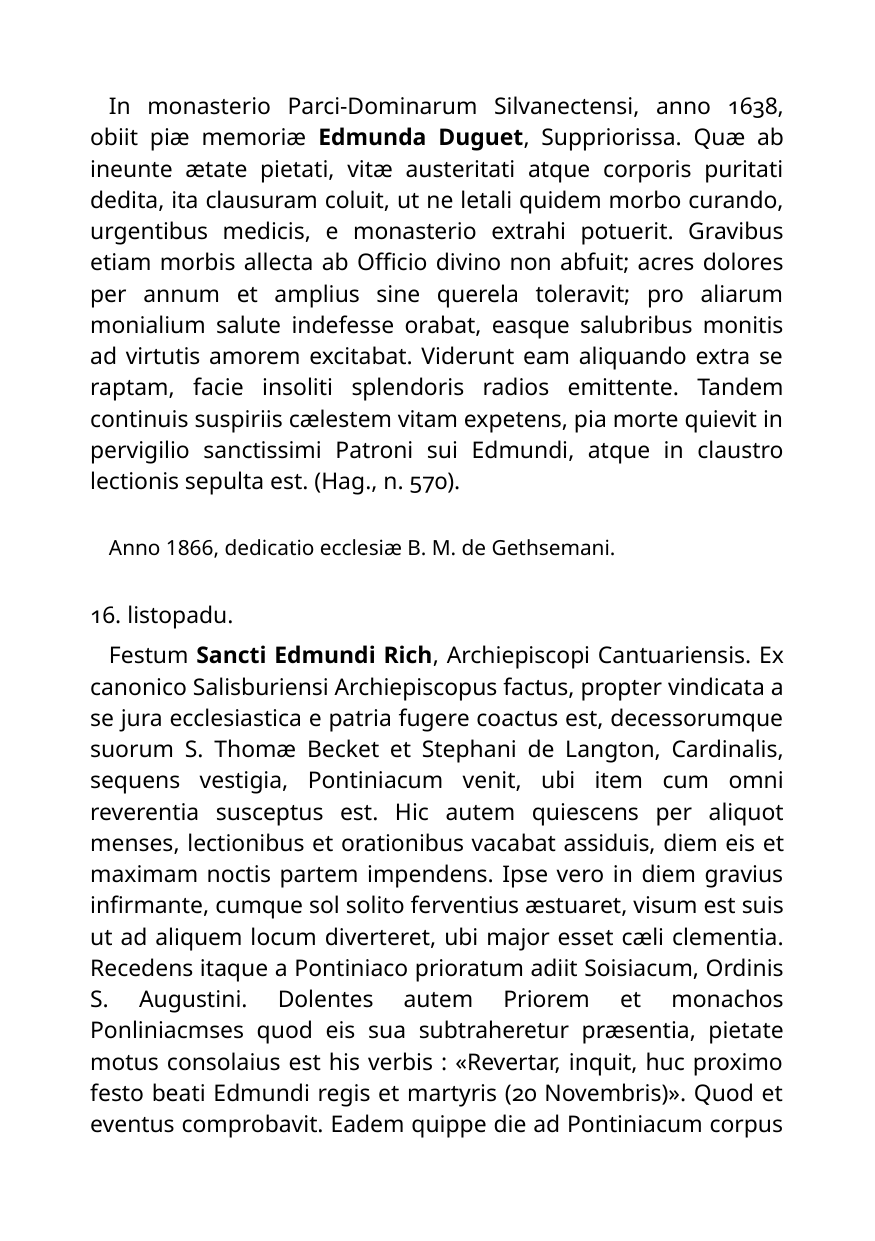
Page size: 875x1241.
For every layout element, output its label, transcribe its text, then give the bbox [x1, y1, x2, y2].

text In monasterio Parci-Dominarum Silvanectensi, anno 1638, obiit piæ memoriæ Edmunda Duguet, Suppriorissa. Quæ ab ineunte ætate pietati, vitæ austeritati atque corporis puritati dedita, ita clausuram coluit, ut ne letali quidem morbo curando, urgentibus medicis, e monasterio extrahi potuerit. Gravibus etiam morbis allecta ab Officio divino non abfuit; acres dolores per annum et amplius sine querela toleravit; pro aliarum monialium salute indefesse orabat, easque salubribus monitis ad virtutis amorem excitabat. Viderunt eam aliquando extra se raptam, facie insoliti splen­doris radios emittente. Tandem continuis suspiriis cælestem vitam expetens, pia morte quievit in pervigilio sanctissimi Patroni sui Edmundi, atque in claustro lectionis sepulta est. (Hag., n. 570). [90, 90, 784, 496]
text Anno 1866, dedicatio ecclesiæ B. M. de Gethsemani. [90, 533, 784, 562]
text 16. listopadu. [90, 599, 784, 631]
text Festum Sancti Edmundi Rich, Archiepiscopi Cantuariensis. Ex canonico Salisburiensi Archiepiscopus factus, propter vindicata a se jura ecclesiastica e patria fugere coactus est, decessorumque suorum S. Thomæ Becket et Stephani de Langton, Cardinalis, sequens vestigia, Pontiniacum venit, ubi item cum omni reverentia susceptus est. Hic autem quiescens per aliquot menses, lectionibus et orationibus vaca­bat assiduis, diem eis et maximam noctis partem impendens. Ipse vero in diem gravius infirmante, cumque sol solito ferventius æstuaret, visum est suis ut ad aliquem locum diverteret, ubi major esset cæli clementia. Recedens itaque a Pontiniaco prioratum adiit Soisiacum, Ordinis S. Augustini. Dolentes autem Priorem et monachos Ponliniacmses quod eis sua subtraheretur præsentia, pietate motus consolaius est his verbis : «Revertar, inquit, huc proximo festo beati Edmundi regis et martyris (20 Novembris)». Quod et eventus comprobavit. Eadem quippe die ad Pontiniacum corpus [90, 639, 784, 1139]
